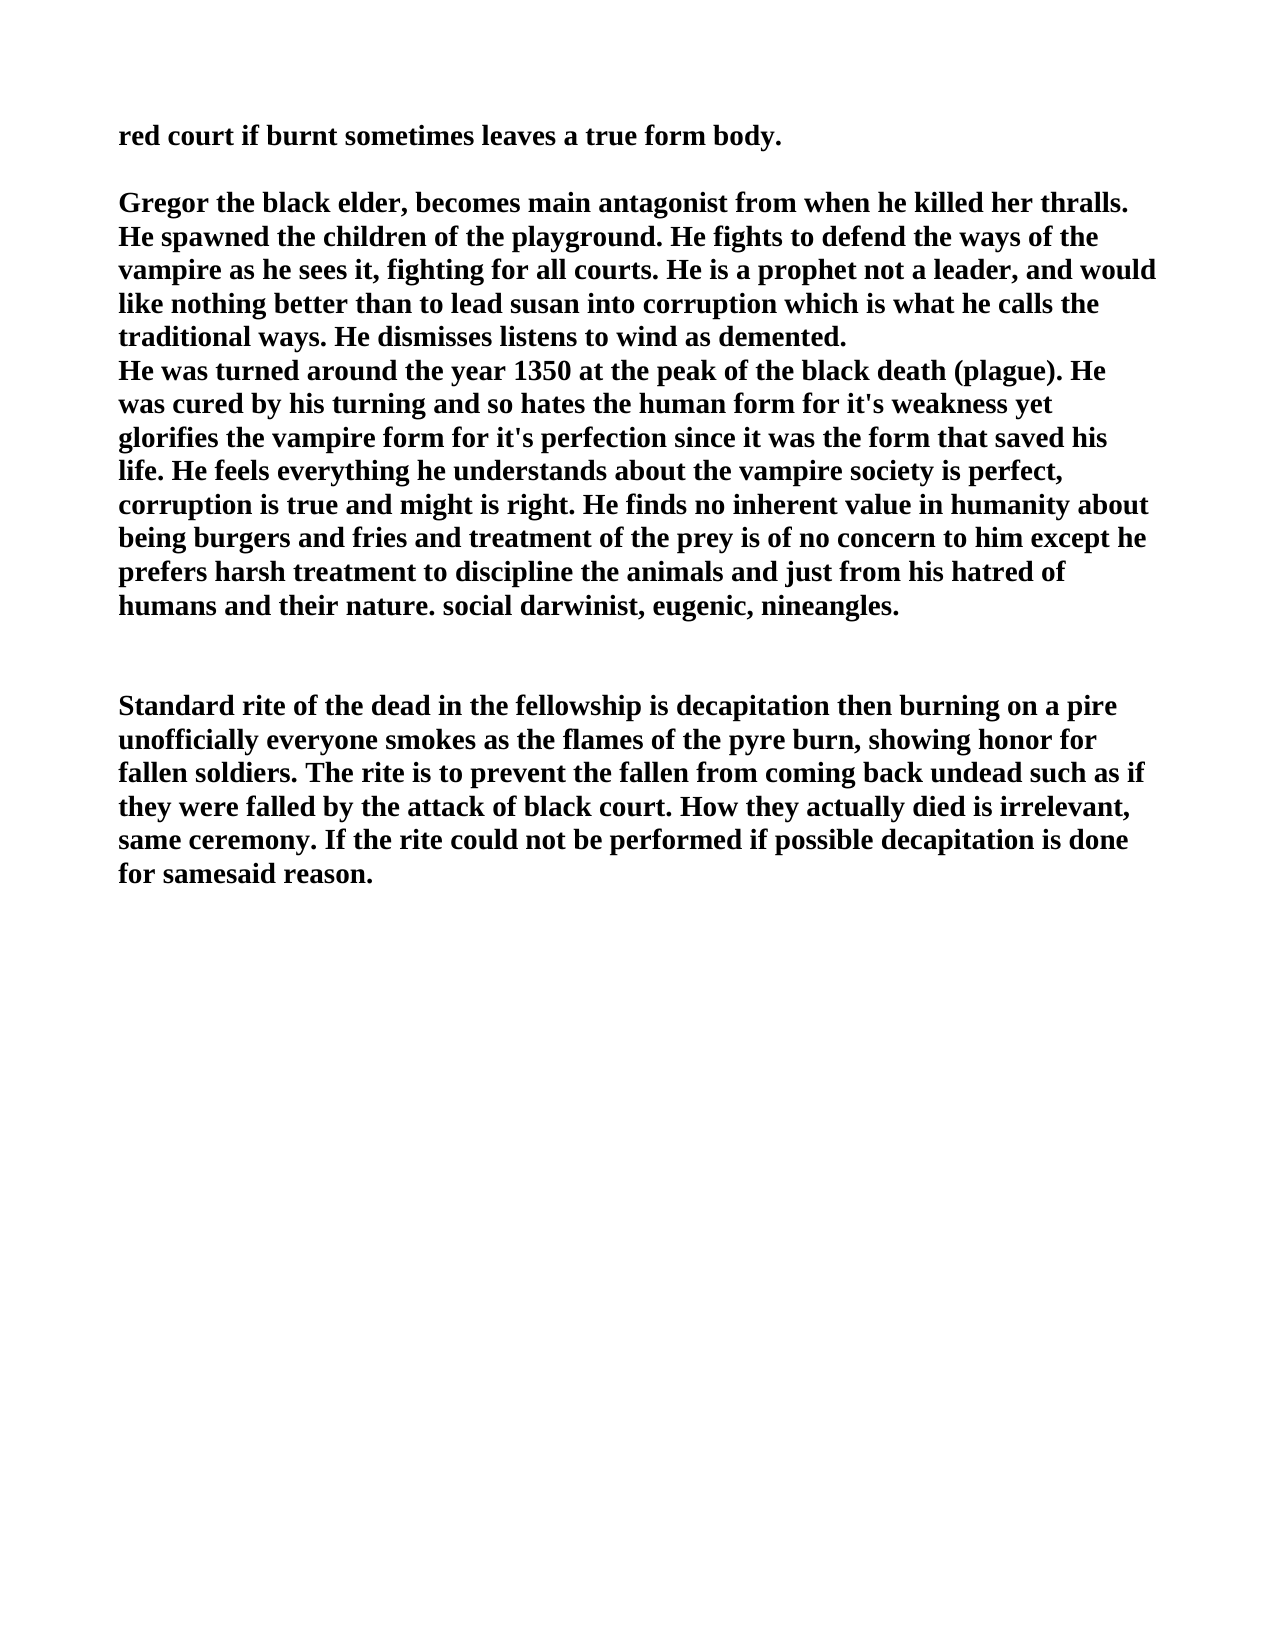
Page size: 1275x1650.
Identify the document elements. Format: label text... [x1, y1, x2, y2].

text unofficially everyone smokes as the flames of the pyre burn, showing honor for [118, 722, 1157, 755]
text Gregor the black elder, becomes main antagonist from when he killed her thralls. He spawned the children of the playground. He fights to defend the ways of the vampire as he sees it, fighting for all courts. He is a prophet not a leader, and would like nothing better than to lead susan into corruption which is what he calls the traditional ways. He dismisses listens to wind as demented. [118, 185, 1157, 353]
text fallen soldiers. The rite is to prevent the fallen from coming back undead such as if they were falled by the attack of black court. How they actually died is irrelevant, same ceremony. If the rite could not be performed if possible decapitation is done for samesaid reason. [118, 755, 1157, 889]
text red court if burnt sometimes leaves a true form body. [118, 118, 1157, 152]
text Standard rite of the dead in the fellowship is decapitation then burning on a pire [118, 688, 1157, 722]
text He was turned around the year 1350 at the peak of the black death (plague). He was cured by his turning and so hates the human form for it's weakness yet glorifies the vampire form for it's perfection since it was the form that saved his life. He feels everything he understands about the vampire society is perfect, corruption is true and might is right. He finds no inherent value in humanity about being burgers and fries and treatment of the prey is of no concern to him except he prefers harsh treatment to discipline the animals and just from his hatred of humans and their nature. social darwinist, eugenic, nineangles. [118, 353, 1157, 621]
